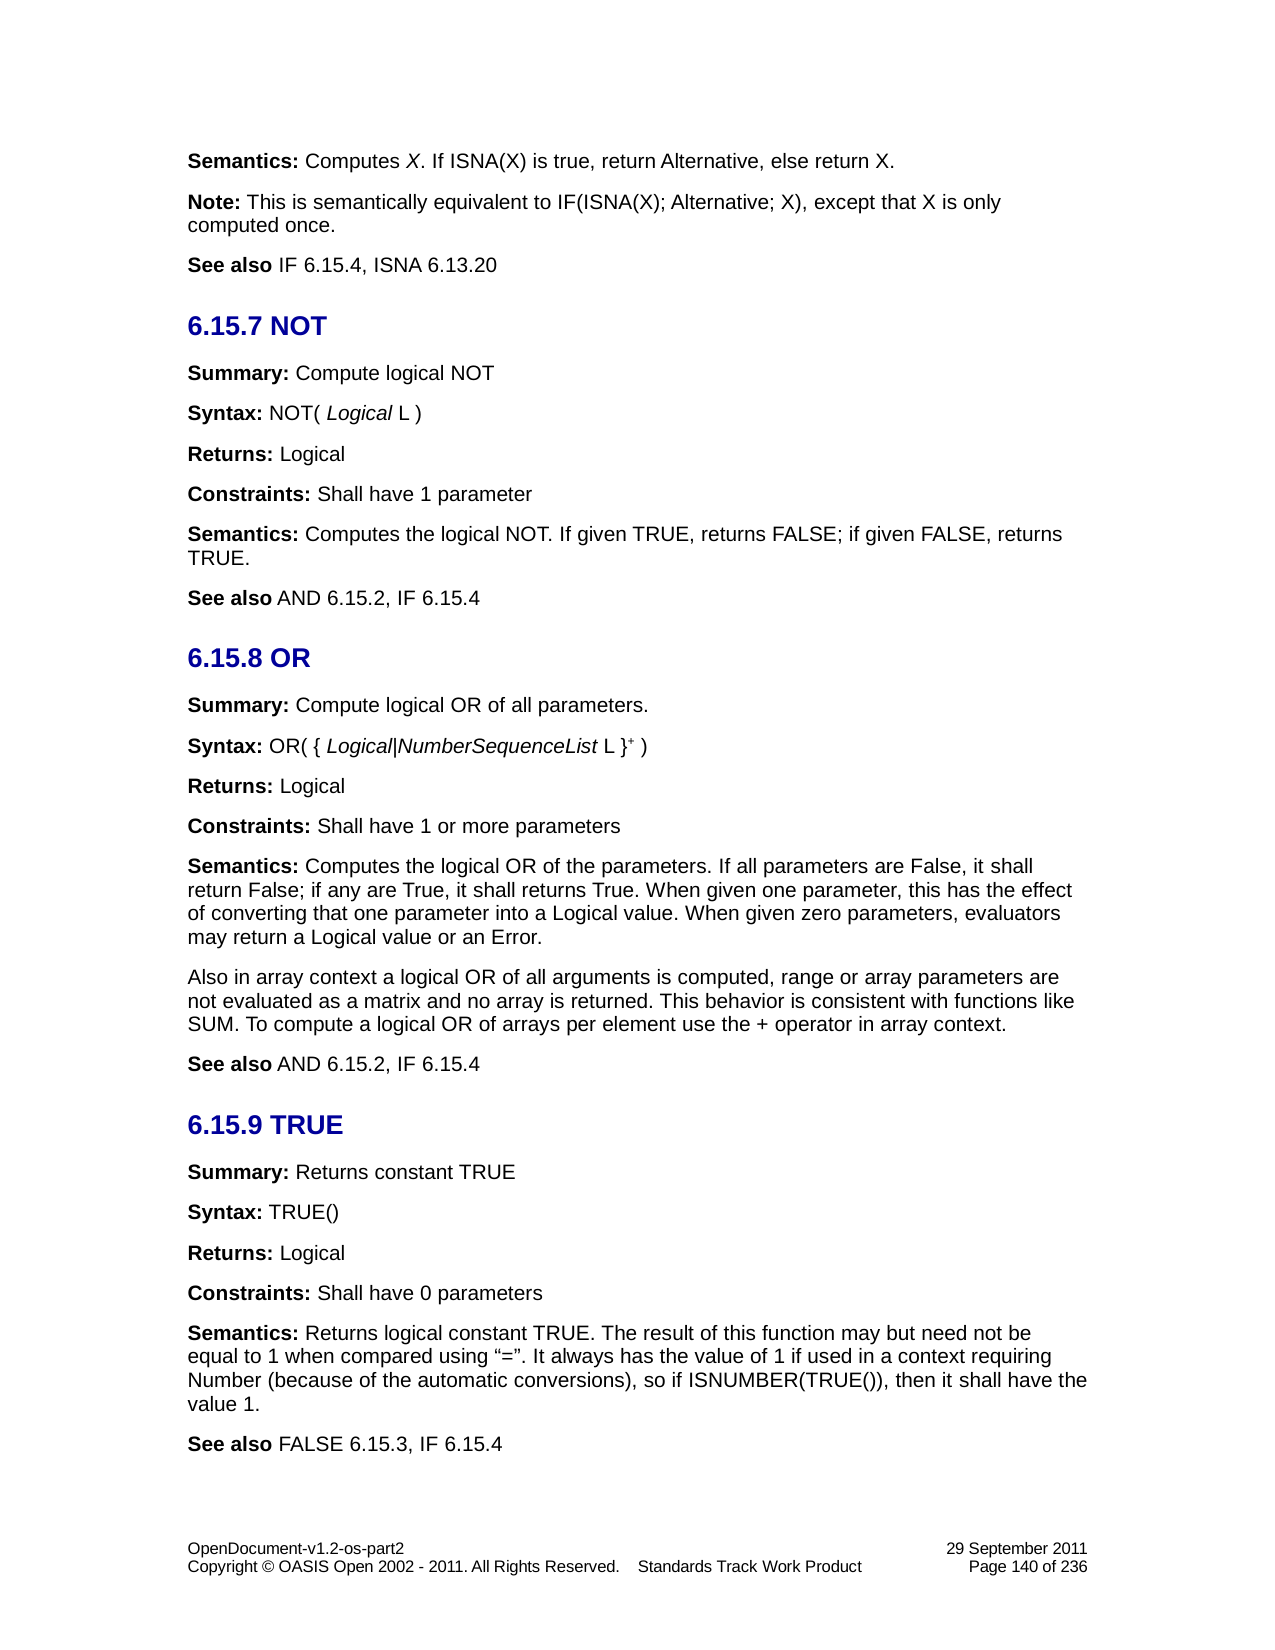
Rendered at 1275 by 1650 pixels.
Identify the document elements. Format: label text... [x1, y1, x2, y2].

text Constraints: Shall have 0 parameters [187, 1281, 1088, 1305]
text Semantics: Returns logical constant TRUE. The result of this function may but need not be equal to 1 when compared using “=”. It always has the value of 1 if used in a context requiring Number (because of the automatic conversions), so if ISNUMBER(TRUE()), then it shall have the value 1. [187, 1321, 1088, 1416]
text Syntax: OR( { Logical|NumberSequenceList L }+ ) [187, 734, 1088, 758]
subtitle TRUE [187, 1110, 1088, 1140]
text Semantics: Computes X. If ISNA(X) is true, return Alternative, else return X. [187, 150, 1088, 173]
text Summary: Compute logical NOT [187, 362, 1088, 385]
text See also IF 6.15.4, ISNA 6.13.20 [187, 254, 1088, 277]
text Returns: Logical [187, 442, 1088, 466]
text See also AND 6.15.2, IF 6.15.4 [187, 1053, 1088, 1076]
text Semantics: Computes the logical NOT. If given TRUE, returns FALSE; if given FALSE, returns TRUE. [187, 522, 1088, 569]
text Also in array context a logical OR of all arguments is computed, range or array parameters are not evaluated as a matrix and no array is returned. This behavior is consistent with functions like SUM. To compute a logical OR of arrays per element use the + operator in array context. [187, 966, 1088, 1036]
text See also FALSE 6.15.3, IF 6.15.4 [187, 1432, 1088, 1456]
text Summary: Returns constant TRUE [187, 1161, 1088, 1184]
text Returns: Logical [187, 774, 1088, 798]
subtitle OR [187, 643, 1088, 673]
text Constraints: Shall have 1 or more parameters [187, 814, 1088, 838]
text Summary: Compute logical OR of all parameters. [187, 694, 1088, 717]
text Syntax: NOT( Logical L ) [187, 402, 1088, 425]
text Note: This is semantically equivalent to IF(ISNA(X); Alternative; X), except that X is only computed once. [187, 190, 1088, 237]
subtitle NOT [187, 311, 1088, 341]
text Syntax: TRUE() [187, 1201, 1088, 1224]
text See also AND 6.15.2, IF 6.15.4 [187, 586, 1088, 610]
text Constraints: Shall have 1 parameter [187, 482, 1088, 506]
text Semantics: Computes the logical OR of the parameters. If all parameters are False, it shall return False; if any are True, it shall returns True. When given one parameter, this has the effect of converting that one parameter into a Logical value. When given zero parameters, evaluators may return a Logical value or an Error. [187, 855, 1088, 949]
text Returns: Logical [187, 1241, 1088, 1264]
